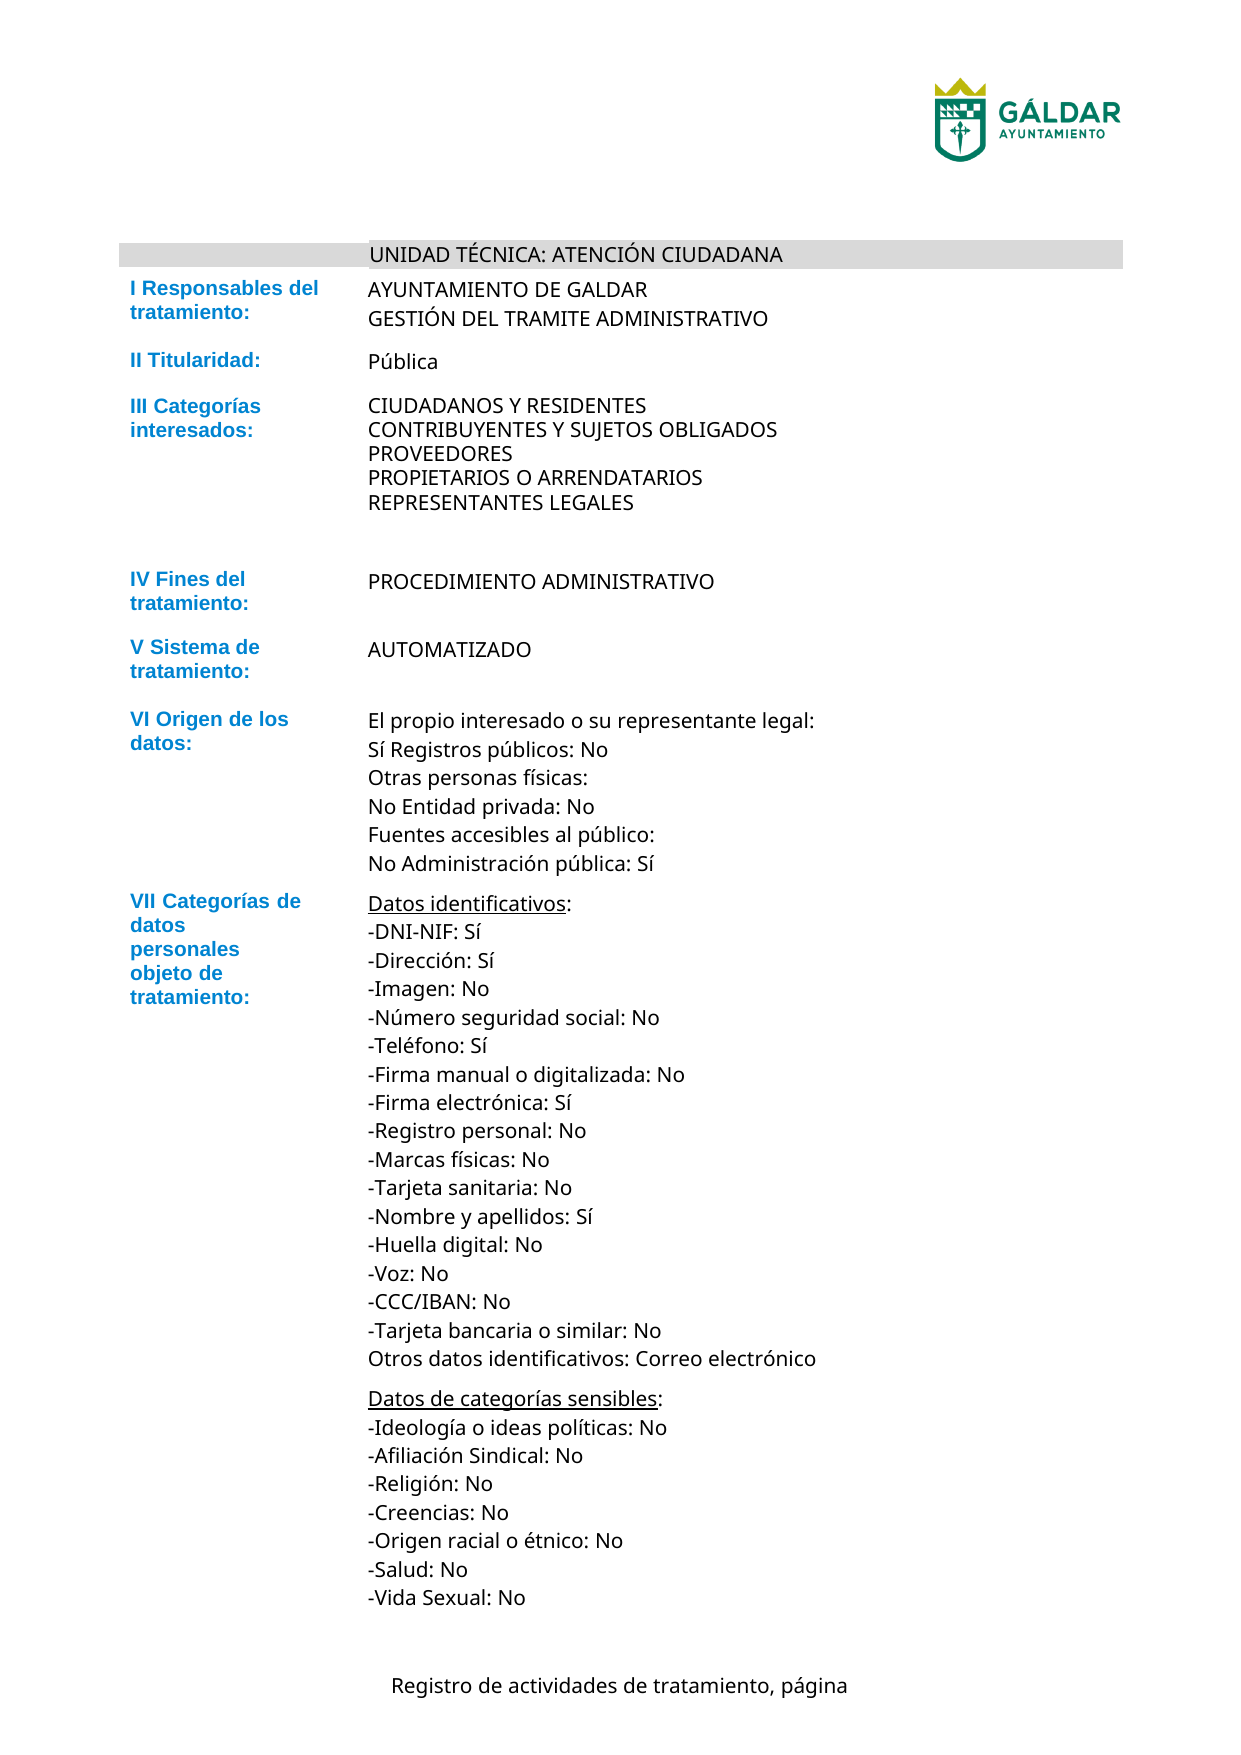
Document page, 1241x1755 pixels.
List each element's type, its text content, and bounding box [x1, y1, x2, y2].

table_cell AUTOMATIZADO [343, 623, 834, 695]
table_cell Datos identificativos: -DNI-NIF: Sí -Dirección: Sí -Imagen: No -Número seguridad social: No -Teléfono: Sí -Firma manual o digitalizada: No -Firma electrónica: Sí -Registro personal: No -Marcas físicas: No -Tarjeta sanitaria: No -Nombre y apellidos: Sí -Huella digital: No -Voz: No -CCC/IBAN: No -Tarjeta bancaria o similar: No Otros datos identificativos: Correo electrónico [343, 878, 834, 1373]
table_cell PROPIETARIOS O ARRENDATARIOS [343, 468, 834, 492]
table_cell IV Fines del tratamiento: [109, 539, 343, 623]
table_cell III Categorías [109, 384, 343, 420]
table_header [109, 244, 343, 272]
table_cell Pública [343, 336, 834, 384]
table_cell VII Categorías de datos personales objeto de tratamiento: [109, 878, 343, 1373]
table_cell [109, 444, 343, 468]
table_cell CIUDADANOS Y RESIDENTES [343, 384, 834, 420]
table_cell PROVEEDORES [343, 444, 834, 468]
table_cell PROCEDIMIENTO ADMINISTRATIVO [343, 539, 834, 623]
table_cell [109, 1373, 343, 1612]
table_cell V Sistema de tratamiento: [109, 623, 343, 695]
table_cell interesados: [109, 420, 343, 444]
table_cell [109, 468, 343, 492]
table_cell CONTRIBUYENTES Y SUJETOS OBLIGADOS [343, 420, 834, 444]
table_cell Datos de categorías sensibles: -Ideología o ideas políticas: No -Afiliación Sindical: No -Religión: No -Creencias: No -Origen racial o étnico: No -Salud: No -Vida Sexual: No [343, 1373, 834, 1612]
table_cell I Responsables del tratamiento: [109, 272, 343, 336]
table_cell VI Origen de los datos: [109, 695, 343, 877]
table_cell El propio interesado o su representante legal: Sí Registros públicos: No Otras personas físicas: No Entidad privada: No Fuentes accesibles al público: No Administración pública: Sí [343, 695, 834, 877]
table_header UNIDAD TÉCNICA: ATENCIÓN CIUDADANA [343, 244, 834, 272]
table_cell AYUNTAMIENTO DE GALDAR GESTIÓN DEL TRAMITE ADMINISTRATIVO [343, 272, 834, 336]
table_cell REPRESENTANTES LEGALES [343, 492, 834, 539]
table_cell II Titularidad: [109, 336, 343, 384]
table_cell [109, 492, 343, 539]
